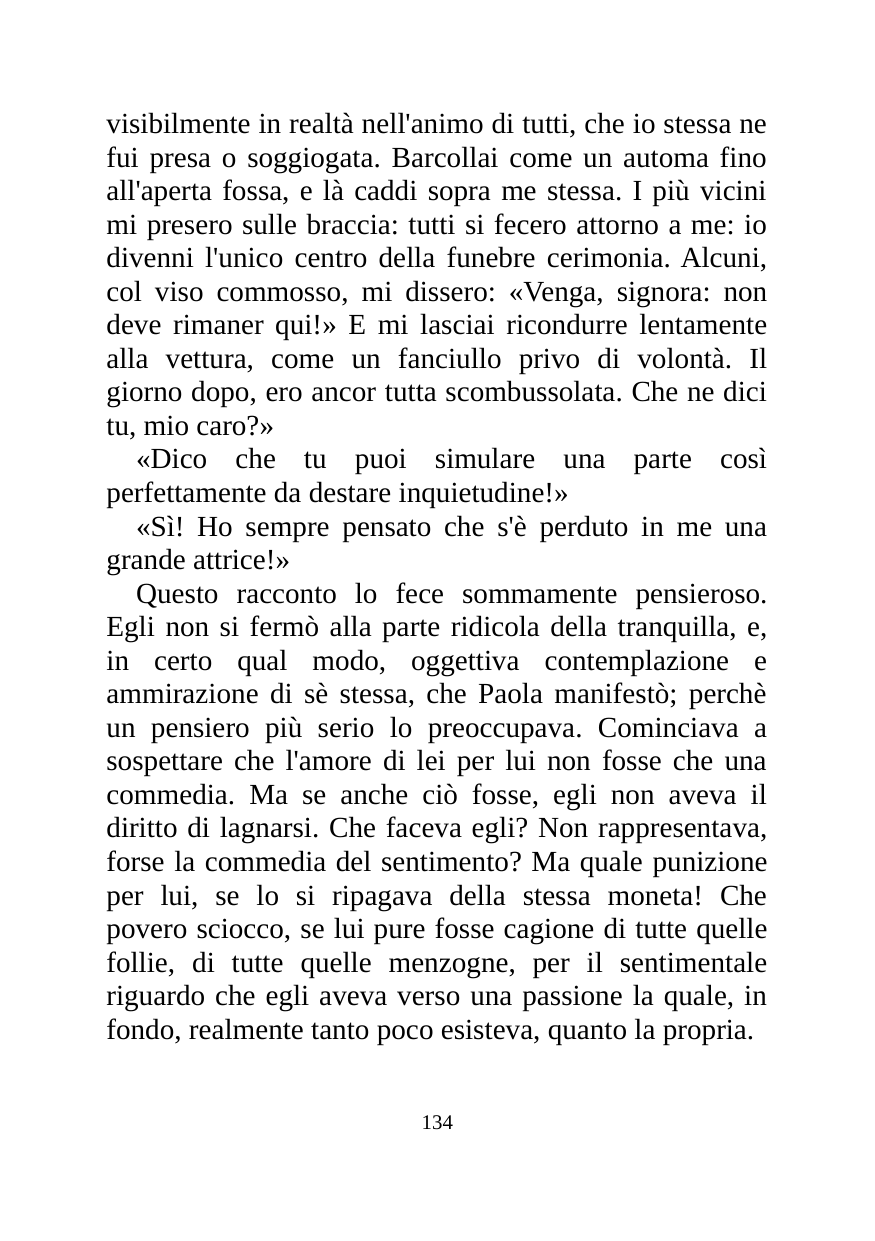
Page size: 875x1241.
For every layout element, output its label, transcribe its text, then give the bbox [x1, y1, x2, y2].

text visibilmente in realtà nell'animo di tutti, che io stessa ne fui presa o soggiogata. Barcollai come un automa fino all'aperta fossa, e là caddi sopra me stessa. I più vicini mi presero sulle braccia: tutti si fecero attorno a me: io divenni l'unico centro della funebre cerimonia. Alcuni, col viso commosso, mi dissero: «Venga, signora: non deve rimaner qui!» E mi lasciai ricondurre lentamente alla vettura, come un fanciullo privo di volontà. Il giorno dopo, ero ancor tutta scombussolata. Che ne dici tu, mio caro?» [106, 106, 768, 442]
text «Sì! Ho sempre pensato che s'è perduto in me una grande attrice!» [106, 509, 768, 576]
text «Dico che tu puoi simulare una parte così perfettamente da destare inquietudine!» [106, 442, 768, 509]
text Questo racconto lo fece sommamente pensieroso. Egli non si fermò alla parte ridicola della tranquilla, e, in certo qual modo, oggettiva contemplazione e ammirazione di sè stessa, che Paola manifestò; perchè un pensiero più serio lo preoccupava. Cominciava a sospettare che l'amore di lei per lui non fosse che una commedia. Ma se anche ciò fosse, egli non aveva il diritto di lagnarsi. Che faceva egli? Non rappresentava, forse la commedia del sentimento? Ma quale punizione per lui, se lo si ripagava della stessa moneta! Che povero sciocco, se lui pure fosse cagione di tutte quelle follie, di tutte quelle menzogne, per il sentimentale riguardo che egli aveva verso una passione la quale, in fondo, realmente tanto poco esisteva, quanto la propria. [106, 576, 768, 1045]
